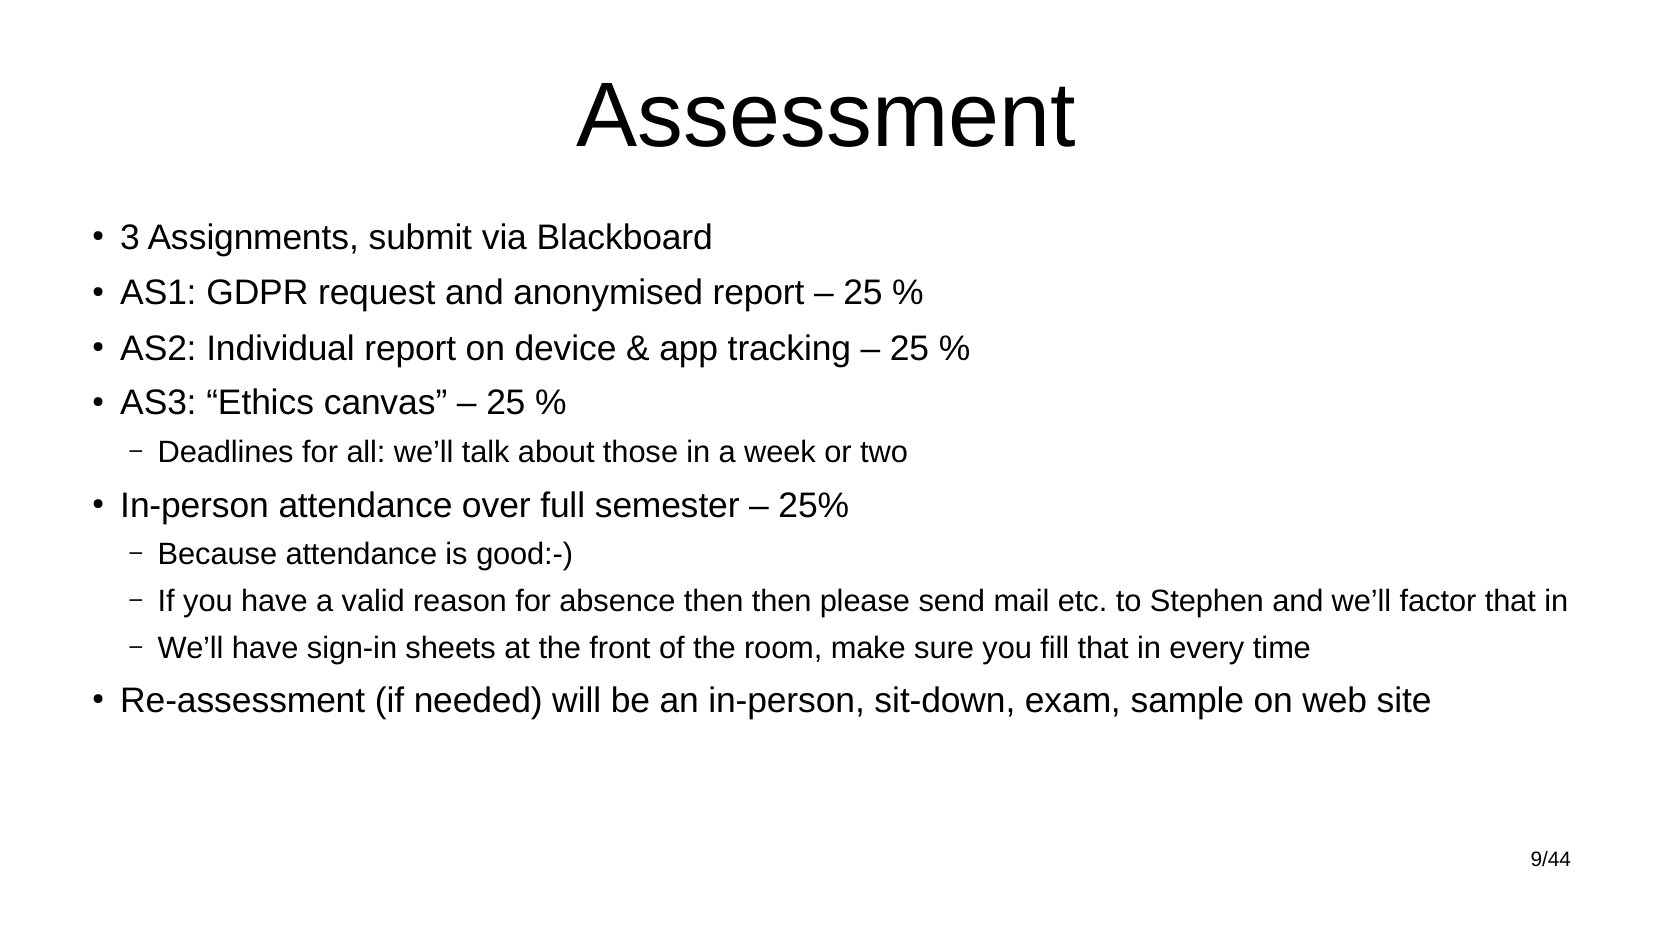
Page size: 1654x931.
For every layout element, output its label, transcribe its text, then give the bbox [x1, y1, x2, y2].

title Assessment [82, 37, 1571, 193]
list 3 Assignments, submit via Blackboard AS1: GDPR request and anonymised report – 25 % AS2: Individual report on device & app tracking – 25 % AS3: “Ethics canvas” – 25 % Deadlines for all: we’ll talk about those in a week or two In-person attendance over full semester – 25% Because attendance is good:-) If you have a valid reason for absence then then please send mail etc. to Stephen and we’ll factor that in We’ll have sign-in sheets at the front of the room, make sure you fill that in every time Re-assessment (if needed) will be an in-person, sit-down, exam, sample on web site [82, 217, 1571, 758]
